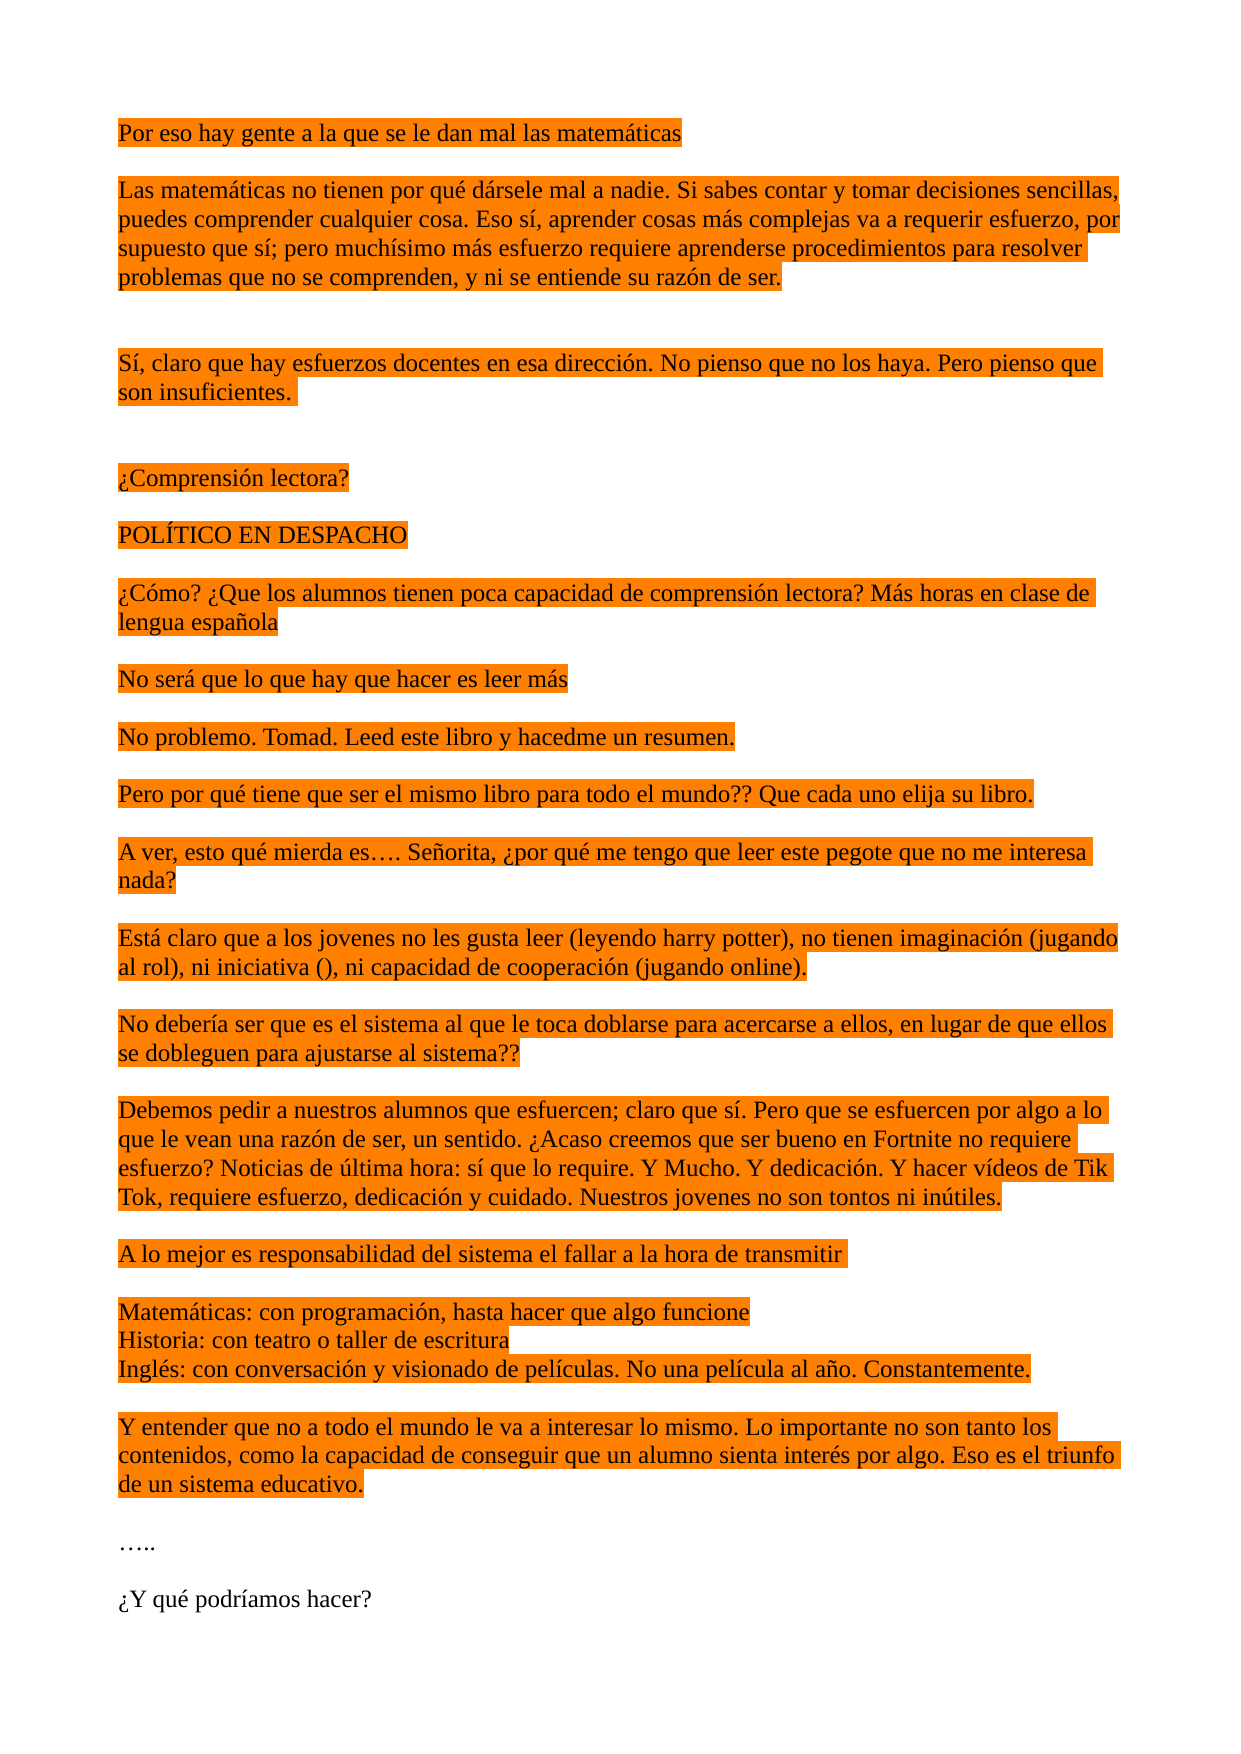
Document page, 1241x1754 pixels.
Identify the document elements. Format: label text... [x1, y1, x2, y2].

text Matemáticas: con programación, hasta hacer que algo funcione [118, 1297, 1122, 1326]
text Inglés: con conversación y visionado de películas. No una película al año. Constantemente. [118, 1354, 1122, 1383]
text Debemos pedir a nuestros alumnos que esfuercen; claro que sí. Pero que se esfuercen por algo a lo que le vean una razón de ser, un sentido. ¿Acaso creemos que ser bueno en Fortnite no requiere esfuerzo? Noticias de última hora: sí que lo require. Y Mucho. Y dedicación. Y hacer vídeos de Tik Tok, requiere esfuerzo, dedicación y cuidado. Nuestros jovenes no son tontos ni inútiles. [118, 1096, 1122, 1211]
text Historia: con teatro o taller de escritura [118, 1326, 1122, 1354]
text Está claro que a los jovenes no les gusta leer (leyendo harry potter), no tienen imaginación (jugando al rol), ni iniciativa (), ni capacidad de cooperación (jugando online). [118, 923, 1122, 981]
text No problemo. Tomad. Leed este libro y hacedme un resumen. [118, 722, 1122, 751]
text Por eso hay gente a la que se le dan mal las matemáticas [118, 118, 1122, 147]
text POLÍTICO EN DESPACHO [118, 521, 1122, 549]
text No debería ser que es el sistema al que le toca doblarse para acercarse a ellos, en lugar de que ellos se dobleguen para ajustarse al sistema?? [118, 1009, 1122, 1067]
text ¿Y qué podríamos hacer? [118, 1584, 1122, 1613]
text Sí, claro que hay esfuerzos docentes en esa dirección. No pienso que no los haya. Pero pienso que son insuficientes. [118, 348, 1122, 406]
text Las matemáticas no tienen por qué dársele mal a nadie. Si sabes contar y tomar decisiones sencillas, puedes comprender cualquier cosa. Eso sí, aprender cosas más complejas va a requerir esfuerzo, por supuesto que sí; pero muchísimo más esfuerzo requiere aprenderse procedimientos para resolver problemas que no se comprenden, y ni se entiende su razón de ser. [118, 176, 1122, 291]
text ….. [118, 1527, 1122, 1556]
text No será que lo que hay que hacer es leer más [118, 664, 1122, 693]
text A ver, esto qué mierda es…. Señorita, ¿por qué me tengo que leer este pegote que no me interesa nada? [118, 837, 1122, 894]
text ¿Cómo? ¿Que los alumnos tienen poca capacidad de comprensión lectora? Más horas en clase de lengua española [118, 578, 1122, 636]
text A lo mejor es responsabilidad del sistema el fallar a la hora de transmitir [118, 1239, 1122, 1268]
text Y entender que no a todo el mundo le va a interesar lo mismo. Lo importante no son tanto los contenidos, como la capacidad de conseguir que un alumno sienta interés por algo. Eso es el triunfo de un sistema educativo. [118, 1412, 1122, 1498]
text Pero por qué tiene que ser el mismo libro para todo el mundo?? Que cada uno elija su libro. [118, 779, 1122, 808]
text ¿Comprensión lectora? [118, 463, 1122, 492]
